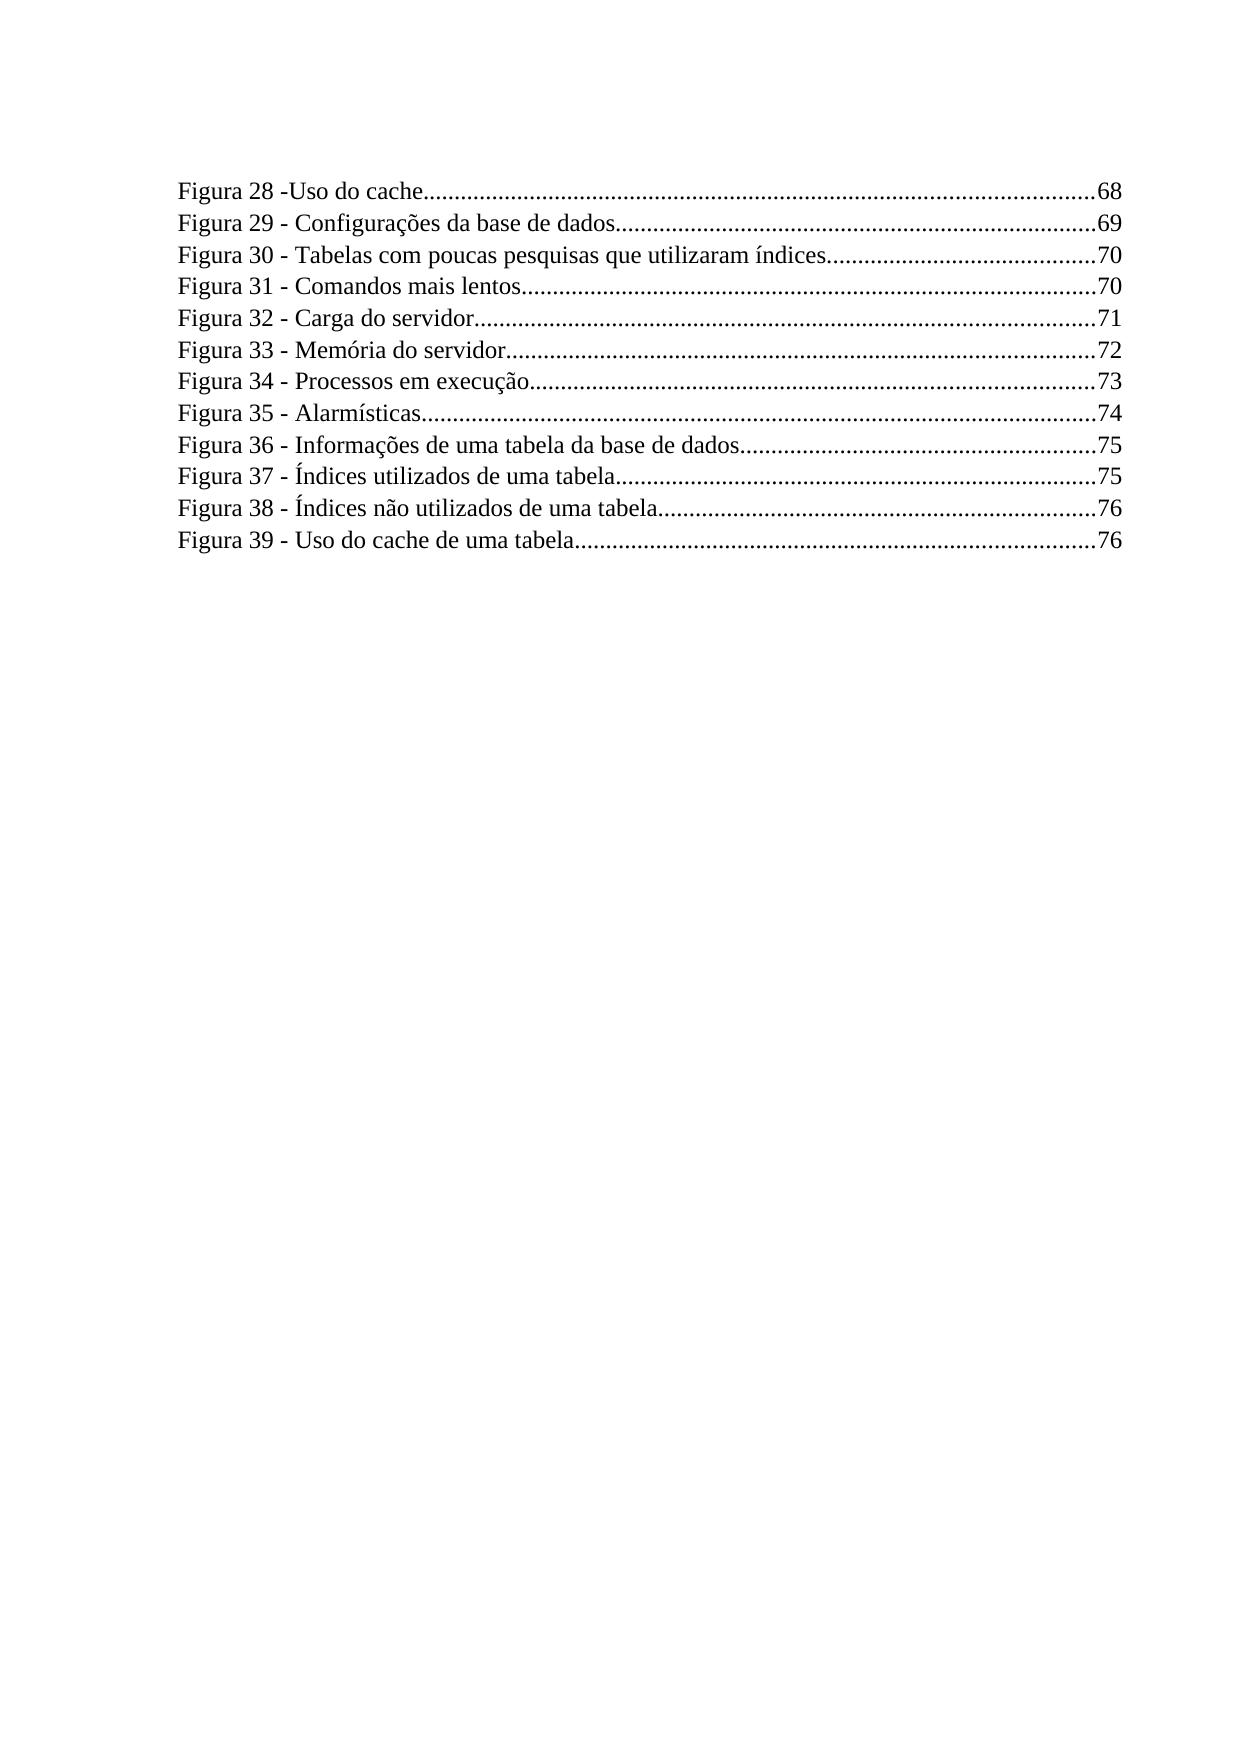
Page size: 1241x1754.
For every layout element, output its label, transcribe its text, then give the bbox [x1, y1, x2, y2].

text Figura 30 - Tabelas com poucas pesquisas que utilizaram índices. 70 [177, 240, 1122, 268]
text Figura 34 - Processos em execução. 73 [177, 366, 1122, 395]
text Figura 36 - Informações de uma tabela da base de dados. 75 [177, 430, 1122, 458]
text Figura 35 - Alarmísticas. 74 [177, 398, 1122, 427]
text Figura 29 - Configurações da base de dados 69 [177, 208, 1122, 237]
text Figura 31 - Comandos mais lentos. 70 [177, 271, 1122, 300]
text Figura 33 - Memória do servidor. 72 [177, 335, 1122, 363]
text Figura 32 - Carga do servidor. 71 [177, 303, 1122, 332]
text Figura 28 -Uso do cache. 68 [177, 176, 1122, 205]
text Figura 38 - Índices não utilizados de uma tabela. 76 [177, 493, 1122, 522]
text Figura 39 - Uso do cache de uma tabela. 76 [177, 525, 1122, 553]
text Figura 37 - Índices utilizados de uma tabela. 75 [177, 461, 1122, 490]
